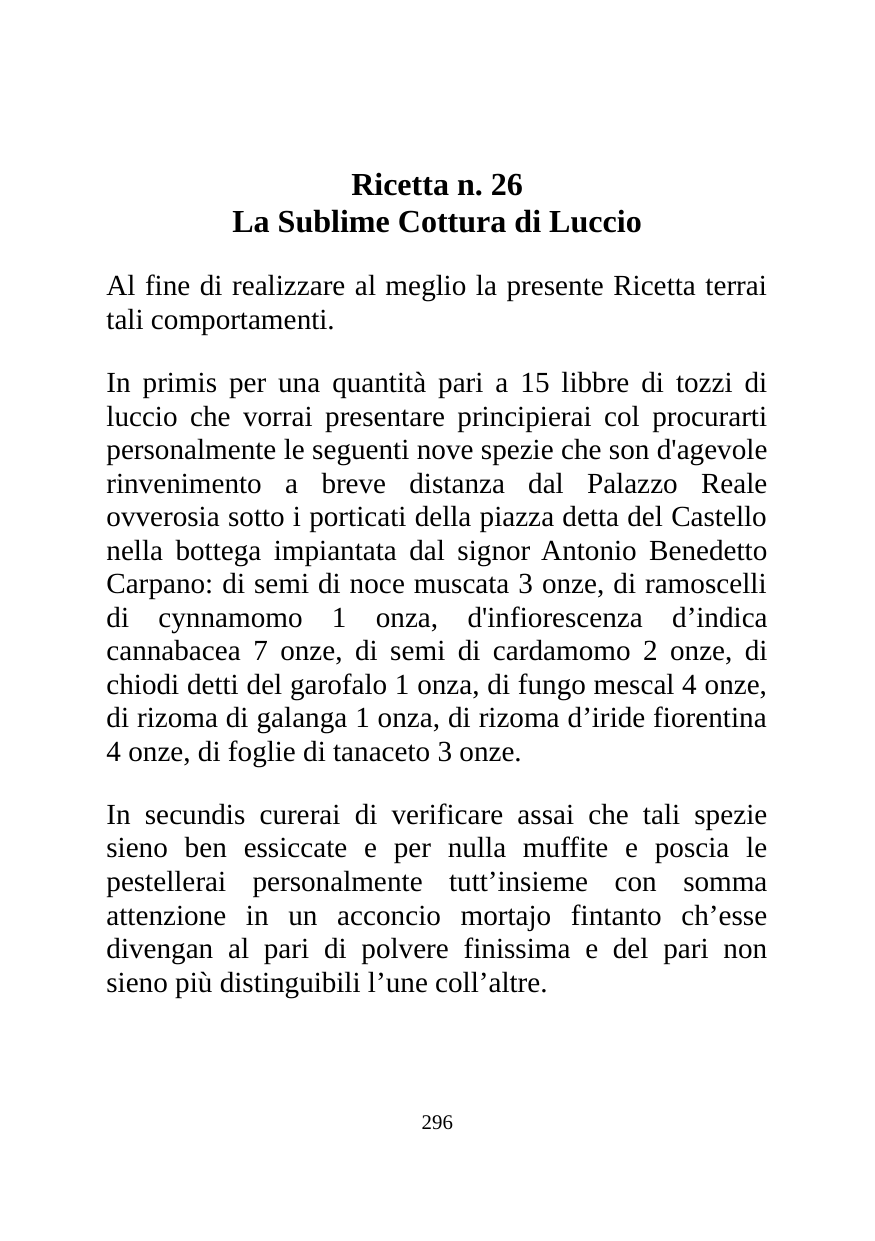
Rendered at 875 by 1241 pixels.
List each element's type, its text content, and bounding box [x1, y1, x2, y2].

text Al fine di realizzare al meglio la presente Ricetta terrai tali comportamenti. [106, 268, 768, 336]
text In primis per una quantità pari a 15 libbre di tozzi di luccio che vorrai presentare principierai col procurarti personalmente le seguenti nove spezie che son d'agevole rinvenimento a breve distanza dal Palazzo Reale ovverosia sotto i porticati della piazza detta del Castello nella bottega impiantata dal signor Antonio Benedetto Carpano: di semi di noce muscata 3 onze, di ramoscelli di cynnamomo 1 onza, d'infiorescenza d’indica cannabacea 7 onze, di semi di cardamomo 2 onze, di chiodi detti del garofalo 1 onza, di fungo mescal 4 onze, di rizoma di galanga 1 onza, di rizoma d’iride fiorentina 4 onze, di foglie di tanaceto 3 onze. [106, 365, 768, 768]
subtitle Ricetta n. 26 La Sublime Cottura di Luccio [106, 165, 768, 239]
text In secundis curerai di verificare assai che tali spezie sieno ben essiccate e per nulla muffite e poscia le pestellerai personalmente tutt’insieme con somma attenzione in un acconcio mortajo fintanto ch’esse divengan al pari di polvere finissima e del pari non sieno più distinguibili l’une coll’altre. [106, 797, 768, 998]
